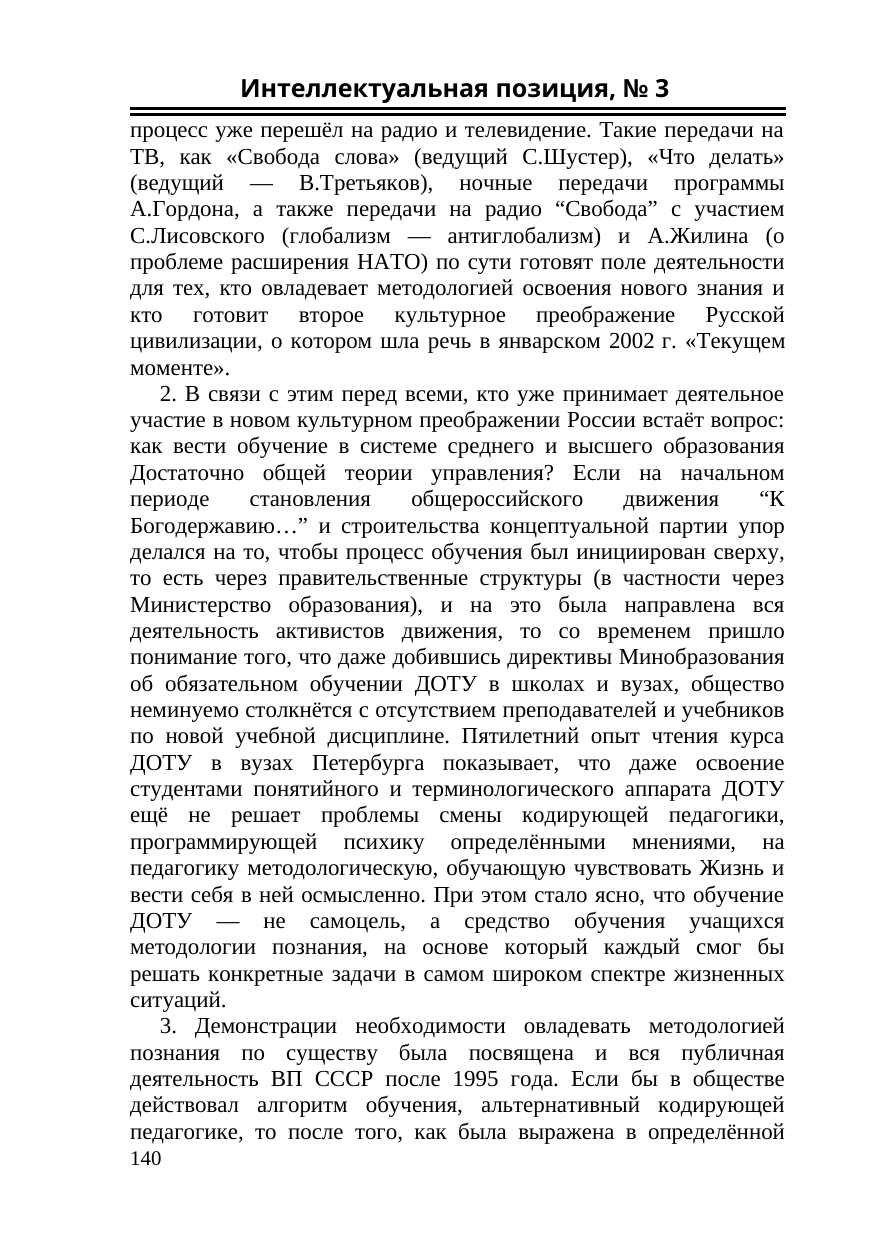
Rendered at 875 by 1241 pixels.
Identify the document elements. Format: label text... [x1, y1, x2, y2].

text 3. Демонстрации необходимости овладевать методологией познания по существу была посвящена и вся публичная деятельность ВП СССР после 1995 года. Если бы в обществе действовал алгоритм обучения, альтернативный кодирующей педагогике, то после того, как была выражена в определённой [130, 1012, 786, 1144]
text процесс уже перешёл на радио и телевидение. Такие передачи на ТВ, как «Свобода слова» (ведущий С.Шустер), «Что делать» (ведущий — В.Третьяков), ночные передачи программы А.Гордона, а также передачи на радио “Свобода” с участием С.Лисовского (глобализм — антиглобализм) и А.Жилина (о проблеме расширения НАТО) по сути готовят поле деятельности для тех, кто овладевает методологией освоения нового знания и кто готовит второе культурное преображение Русской цивилизации, о котором шла речь в январском 2002 г. «Текущем моменте». [130, 116, 786, 380]
text 2. В связи с этим перед всеми, кто уже принимает деятельное участие в новом культурном преображении России встаёт вопрос: как вести обучение в системе среднего и высшего образования Достаточно общей теории управления? Если на начальном периоде становления общероссийского движения “К Богодержавию…” и строительства концептуальной партии упор делался на то, чтобы процесс обучения был инициирован сверху, то есть через правительственные структуры (в частности через Министерство образования), и на это была направлена вся деятельность активистов движения, то со временем пришло понимание того, что даже добившись директивы Минобразования об обязательном обучении ДОТУ в школах и вузах, общество неминуемо столкнётся с отсутствием преподавателей и учебников по новой учебной дисциплине. Пятилетний опыт чтения курса ДОТУ в вузах Петербурга показывает, что даже освоение студентами понятийного и терминологического аппарата ДОТУ ещё не решает проблемы смены кодирующей педагогики, программирующей психику определёнными мнениями, на педагогику методологическую, обучающую чувствовать Жизнь и вести себя в ней осмысленно. При этом стало ясно, что обучение ДОТУ — не самоцель, а средство обучения учащихся методологии познания, на основе который каждый смог бы решать конкретные задачи в самом широком спектре жизненных ситуаций. [130, 380, 786, 1012]
